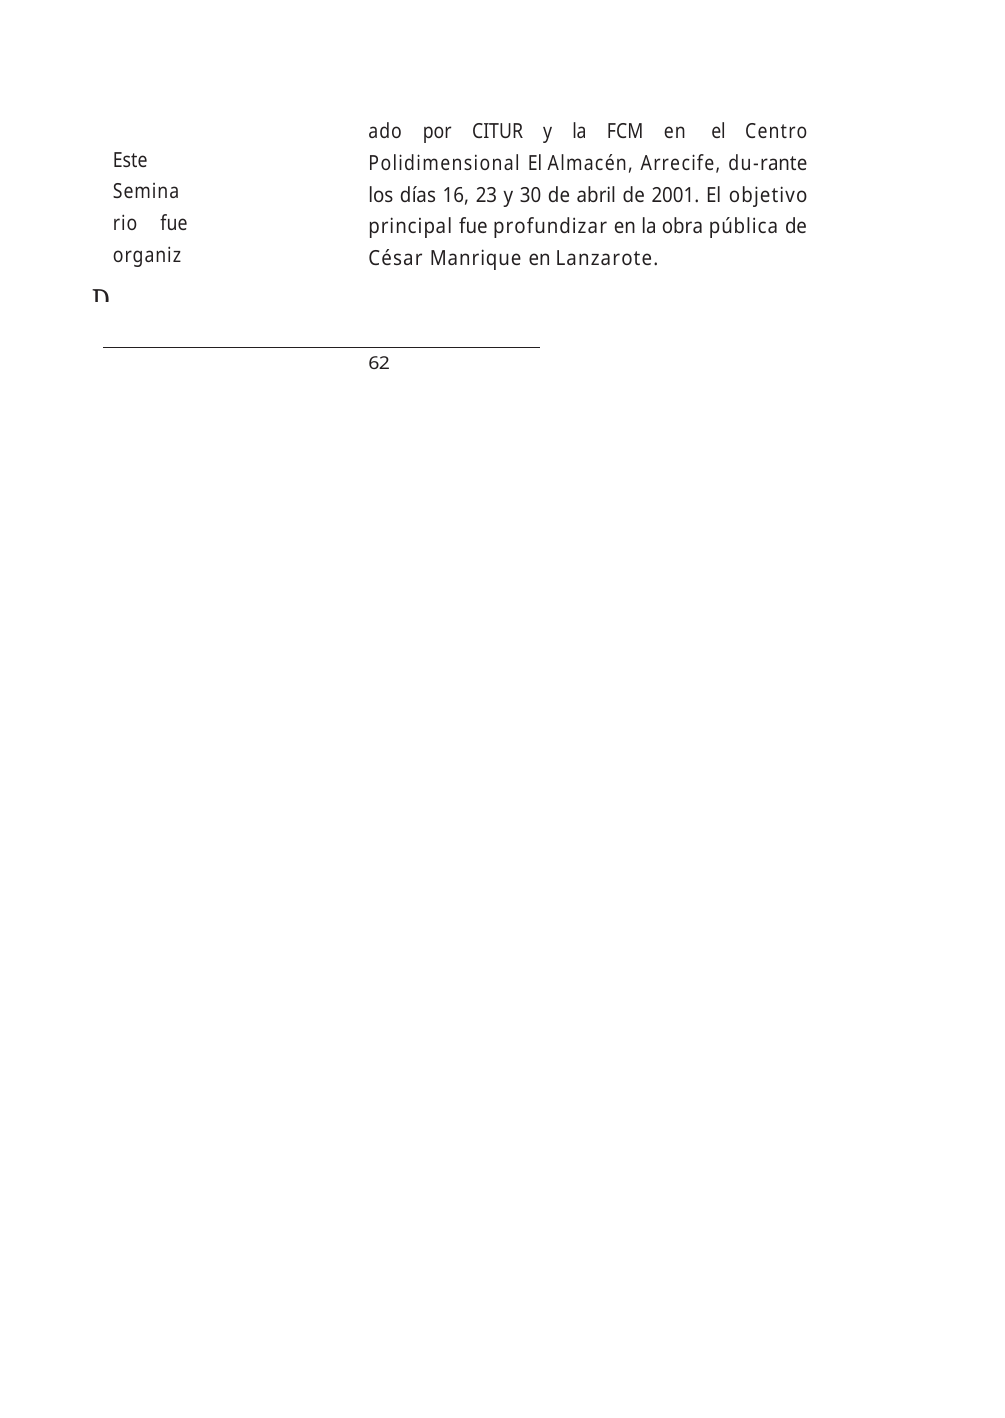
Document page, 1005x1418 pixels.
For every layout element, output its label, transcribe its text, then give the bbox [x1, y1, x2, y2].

text Este Seminario fue organiz [113, 145, 187, 268]
text 62 [368, 350, 975, 374]
text ado por CITUR y la FCM en el Centro Polidimensional El Almacén, Arrecife, du-rante los días 16, 23 y 30 de abril de 2001. El objetivo principal fue profundizar en la obra pública de César Manrique en Lanzarote. [368, 117, 807, 271]
text D [92, 282, 130, 302]
